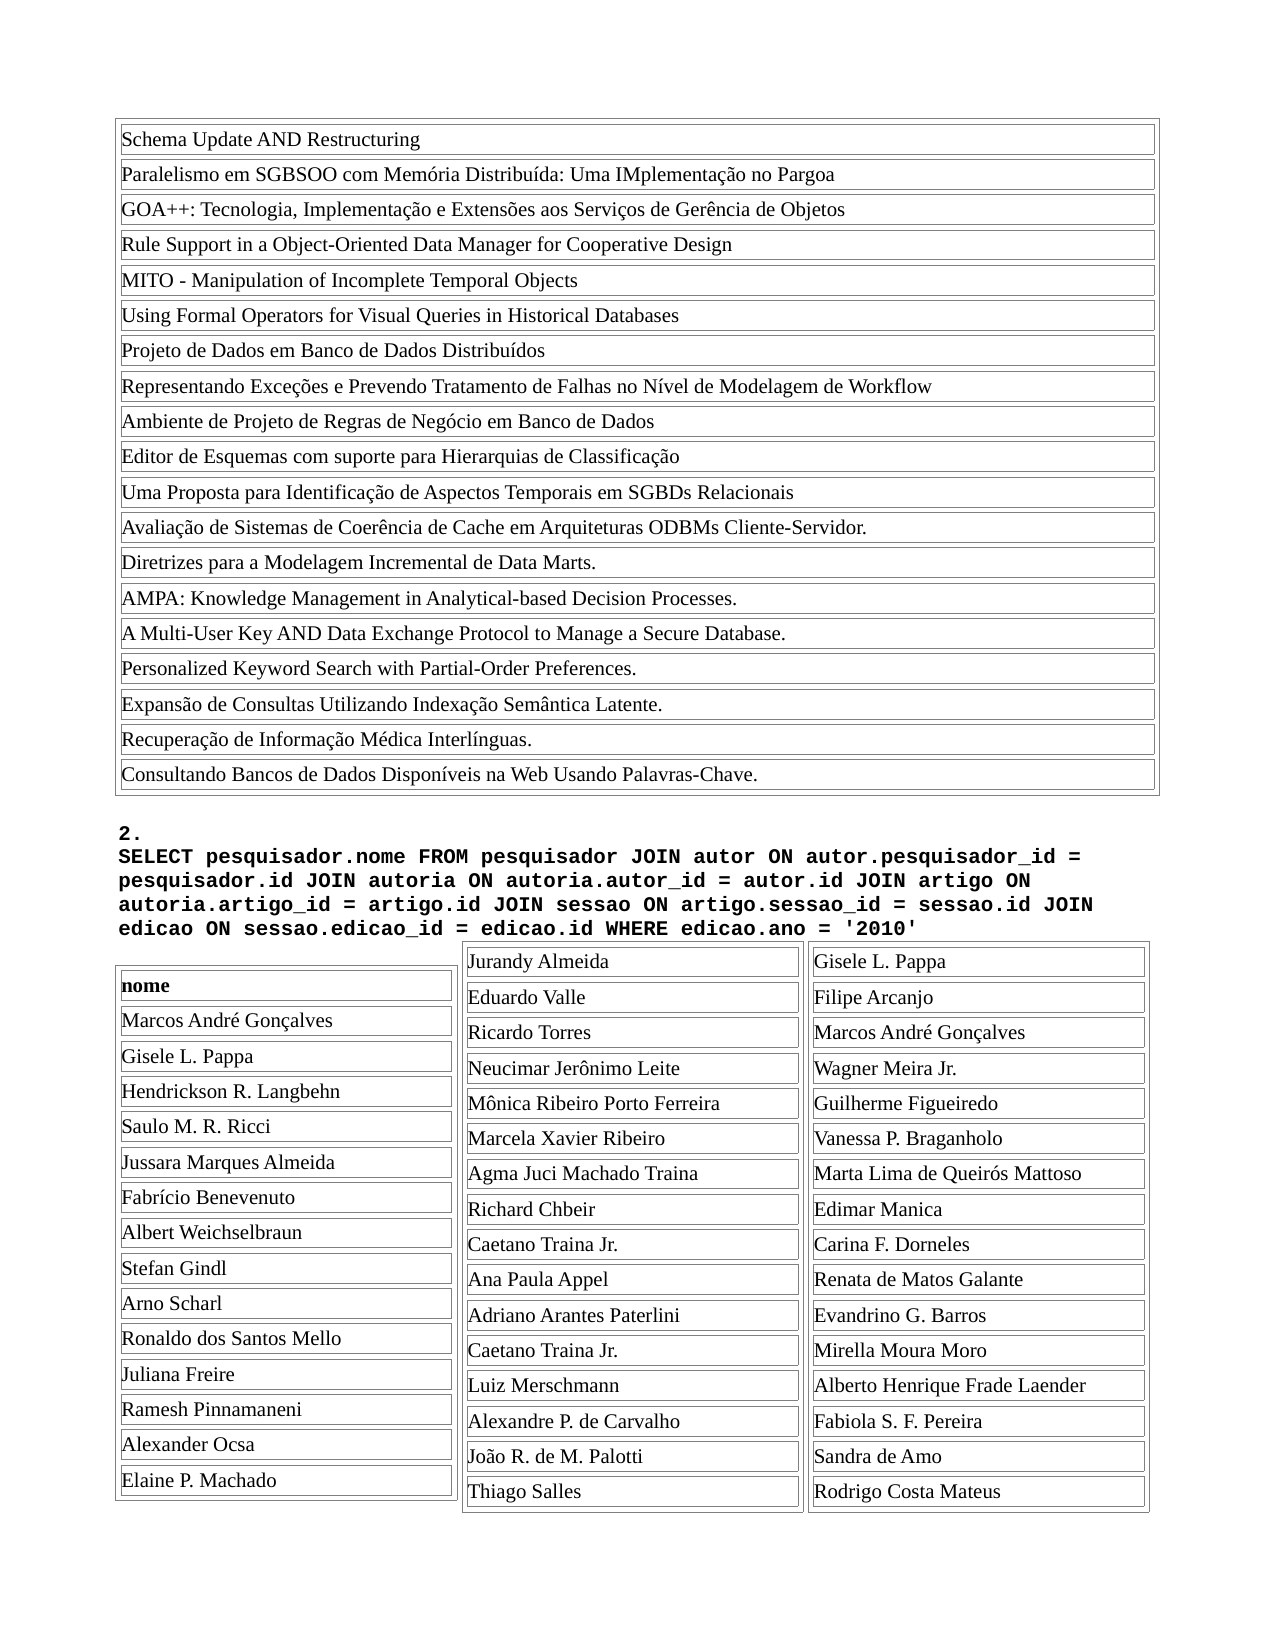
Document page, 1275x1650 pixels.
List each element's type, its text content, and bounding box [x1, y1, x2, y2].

table_cell Mônica Ribeiro Porto Ferreira [464, 1083, 800, 1118]
table_cell Jussara Marques Almeida [118, 1141, 454, 1177]
text SELECT pesquisador.nome FROM pesquisador JOIN autor ON autor.pesquisador_id = pesquisador.id JOIN autoria ON autoria.autor_id = autor.id JOIN artigo ON autoria.artigo_id = artigo.id JOIN sessao ON artigo.sessao_id = sessao.id JOIN edicao ON sessao.edicao_id = edicao.id WHERE edicao.ano = '2010' [118, 847, 1157, 941]
table_cell Using Formal Operators for Visual Queries in Historical Databases [118, 295, 1157, 330]
table_cell Luiz Merschmann [464, 1365, 800, 1400]
table_cell Marta Lima de Queirós Mattoso [811, 1153, 1147, 1188]
table_cell Editor de Esquemas com suporte para Hierarquias de Classificação [118, 436, 1157, 471]
table_cell Marcela Xavier Ribeiro [464, 1118, 800, 1153]
table_cell GOA++: Tecnologia, Implementação e Extensões aos Serviços de Gerência de Objetos [118, 189, 1157, 224]
table_cell Guilherme Figueiredo [811, 1083, 1147, 1118]
table_cell Neucimar Jerônimo Leite [464, 1047, 800, 1082]
table_cell Adriano Arantes Paterlini [464, 1294, 800, 1329]
table_cell Gisele L. Pappa [811, 942, 1147, 976]
table_cell Elaine P. Machado [118, 1459, 454, 1494]
table_cell Richard Chbeir [464, 1188, 800, 1224]
table_cell Rodrigo Costa Mateus [811, 1471, 1147, 1506]
table_cell Ricardo Torres [464, 1012, 800, 1047]
table_cell Caetano Traina Jr. [464, 1224, 800, 1259]
table_cell Gisele L. Pappa [118, 1035, 454, 1071]
table_cell Agma Juci Machado Traina [464, 1153, 800, 1188]
table_cell Diretrizes para a Modelagem Incremental de Data Marts. [118, 542, 1157, 577]
table_cell Marcos André Gonçalves [811, 1012, 1147, 1047]
table_cell Renata de Matos Galante [811, 1259, 1147, 1294]
table_cell Caetano Traina Jr. [464, 1330, 800, 1365]
table_cell Stefan Gindl [118, 1247, 454, 1283]
table_cell Alexandre P. de Carvalho [464, 1400, 800, 1436]
table_cell Edimar Manica [811, 1188, 1147, 1224]
table_cell Jurandy Almeida [464, 942, 800, 976]
table_cell Evandrino G. Barros [811, 1294, 1147, 1329]
table_cell Schema Update AND Restructuring [118, 119, 1157, 153]
table_cell Vanessa P. Braganholo [811, 1118, 1147, 1153]
table_cell Hendrickson R. Langbehn [118, 1071, 454, 1106]
table_cell Saulo M. R. Ricci [118, 1106, 454, 1141]
table_cell Albert Weichselbraun [118, 1212, 454, 1247]
table_cell Fabrício Benevenuto [118, 1177, 454, 1212]
table_cell Alexander Ocsa [118, 1424, 454, 1459]
table_cell Thiago Salles [464, 1471, 800, 1506]
table_cell João R. de M. Palotti [464, 1436, 800, 1471]
text 2. [118, 823, 1157, 847]
table_cell Personalized Keyword Search with Partial-Order Preferences. [118, 648, 1157, 683]
table_cell Ronaldo dos Santos Mello [118, 1318, 454, 1353]
table_cell Paralelismo em SGBSOO com Memória Distribuída: Uma IMplementação no Pargoa [118, 154, 1157, 189]
table_cell A Multi-User Key AND Data Exchange Protocol to Manage a Secure Database. [118, 613, 1157, 648]
table_cell Representando Exceções e Prevendo Tratamento de Falhas no Nível de Modelagem de Workflow [118, 365, 1157, 401]
table_cell Projeto de Dados em Banco de Dados Distribuídos [118, 330, 1157, 365]
table_cell Uma Proposta para Identificação de Aspectos Temporais em SGBDs Relacionais [118, 471, 1157, 507]
table_cell MITO - Manipulation of Incomplete Temporal Objects [118, 259, 1157, 295]
table_cell AMPA: Knowledge Management in Analytical-based Decision Processes. [118, 577, 1157, 612]
table_cell Ambiente de Projeto de Regras de Negócio em Banco de Dados [118, 401, 1157, 436]
table_cell Filipe Arcanjo [811, 976, 1147, 1012]
table_cell Avaliação de Sistemas de Coerência de Cache em Arquiteturas ODBMs Cliente-Servidor. [118, 507, 1157, 542]
table_cell Wagner Meira Jr. [811, 1047, 1147, 1082]
table_cell Eduardo Valle [464, 976, 800, 1012]
table_cell Ana Paula Appel [464, 1259, 800, 1294]
table_cell Rule Support in a Object-Oriented Data Manager for Cooperative Design [118, 224, 1157, 259]
table_cell Arno Scharl [118, 1283, 454, 1318]
table_cell Expansão de Consultas Utilizando Indexação Semântica Latente. [118, 683, 1157, 718]
table_header nome [118, 966, 454, 1000]
table_cell Consultando Bancos de Dados Disponíveis na Web Usando Palavras-Chave. [118, 754, 1157, 789]
table_cell Recuperação de Informação Médica Interlínguas. [118, 719, 1157, 754]
table_cell Fabiola S. F. Pereira [811, 1400, 1147, 1436]
table_cell Mirella Moura Moro [811, 1330, 1147, 1365]
table_cell Marcos André Gonçalves [118, 1000, 454, 1035]
table_cell Juliana Freire [118, 1353, 454, 1388]
table_cell Ramesh Pinnamaneni [118, 1389, 454, 1424]
table_cell Carina F. Dorneles [811, 1224, 1147, 1259]
table_cell Alberto Henrique Frade Laender [811, 1365, 1147, 1400]
table_cell Sandra de Amo [811, 1436, 1147, 1471]
